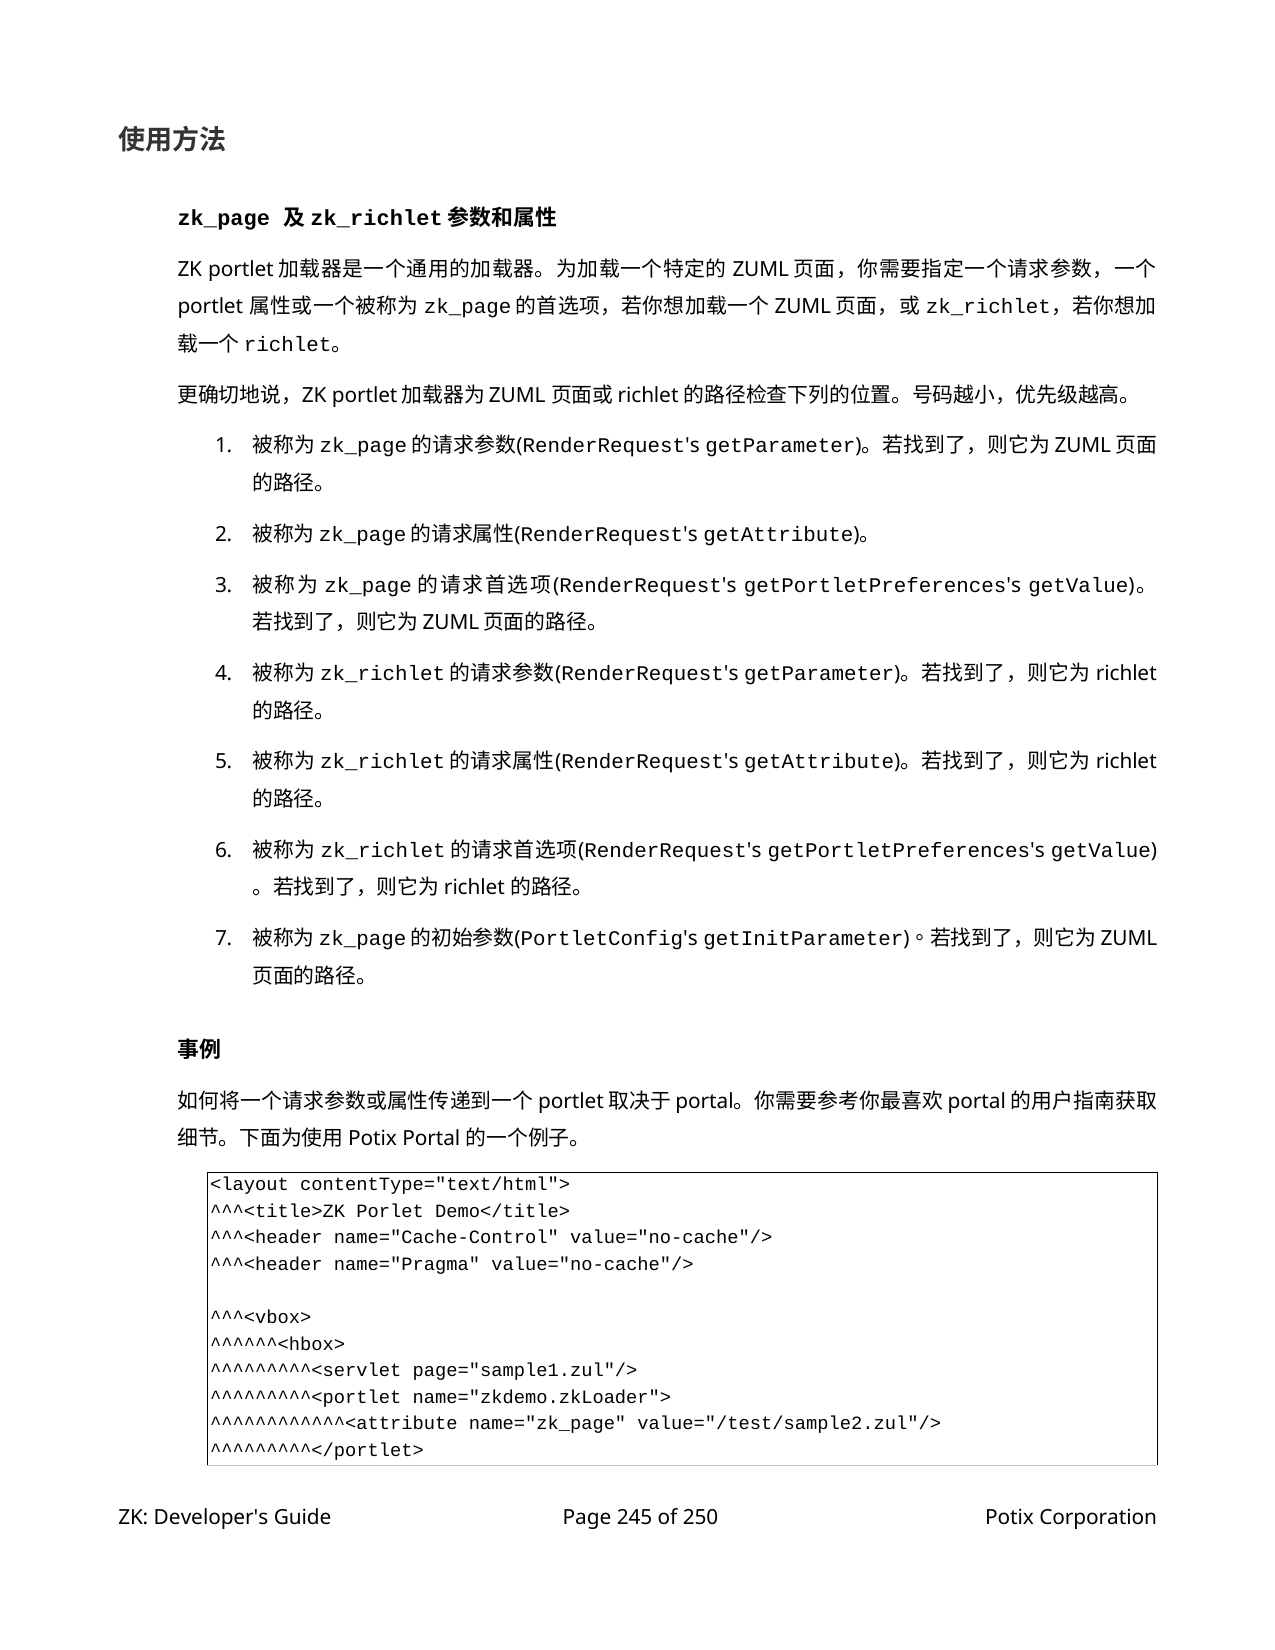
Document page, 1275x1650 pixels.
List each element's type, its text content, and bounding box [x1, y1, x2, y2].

list 被称为zk_richlet的请求首选项(RenderRequest's getPortletPreferences's getValue) 。若找到了，则它为 richlet 的路径。 [215, 833, 1157, 901]
list 被称为zk_richlet的请求参数(RenderRequest's getParameter)。若找到了，则它为 richlet 的路径。 [215, 656, 1157, 724]
list 被称为zk_richlet的请求属性(RenderRequest's getAttribute)。若找到了，则它为 richlet 的路径。 [215, 745, 1157, 812]
subtitle 事例 [177, 1032, 1157, 1063]
subtitle zk_page 及 zk_richlet参数和属性 [177, 199, 1157, 232]
list 被称为zk_page的请求参数(RenderRequest's getParameter)。若找到了，则它为ZUML页面的路径。 [215, 429, 1157, 497]
subtitle 使用方法 [118, 118, 1157, 157]
text 更确切地说，ZK portlet加载器为ZUML 页面或richlet 的路径检查下列的位置。号码越小，优先级越高。 [177, 378, 1157, 408]
text ZK portlet加载器是一个通用的加载器。为加载一个特定的ZUML页面，你需要指定一个请求参数，一个portlet 属性或一个被称为zk_page的首选项，若你想加载一个ZUML页面，或 zk_richlet，若你想加载一个richlet。 [177, 252, 1157, 358]
list 被称为zk_page的请求属性(RenderRequest's getAttribute)。 [215, 517, 1157, 547]
text <layout contentType="text/html"> ^^^<title>ZK Porlet Demo</title> ^^^<header name="Cache-Control" value="no-cache"/> ^^^<header name="Pragma" value="no-cache"/> ^^^<vbox> ^^^^^^<hbox> ^^^^^^^^^<servlet page="sample1.zul"/> ^^^^^^^^^<portlet name="zkdemo.zkLoader"> ^^^^^^^^^^^^<attribute name="zk_page" value="/test/sample2.zul"/> ^^^^^^^^^</portlet> [208, 1173, 1157, 1465]
text 如何将一个请求参数或属性传递到一个portlet取决于portal。你需要参考你最喜欢portal的用户指南获取细节。下面为使用 Potix Portal 的一个例子。 [177, 1084, 1157, 1152]
list 被称为zk_page的请求首选项(RenderRequest's getPortletPreferences's getValue)。 若找到了，则它为ZUML页面的路径。 [215, 568, 1157, 636]
list 被称为zk_page的初始参数(PortletConfig's getInitParameter)。若找到了，则它为ZUML页面的路径。 [215, 921, 1157, 989]
